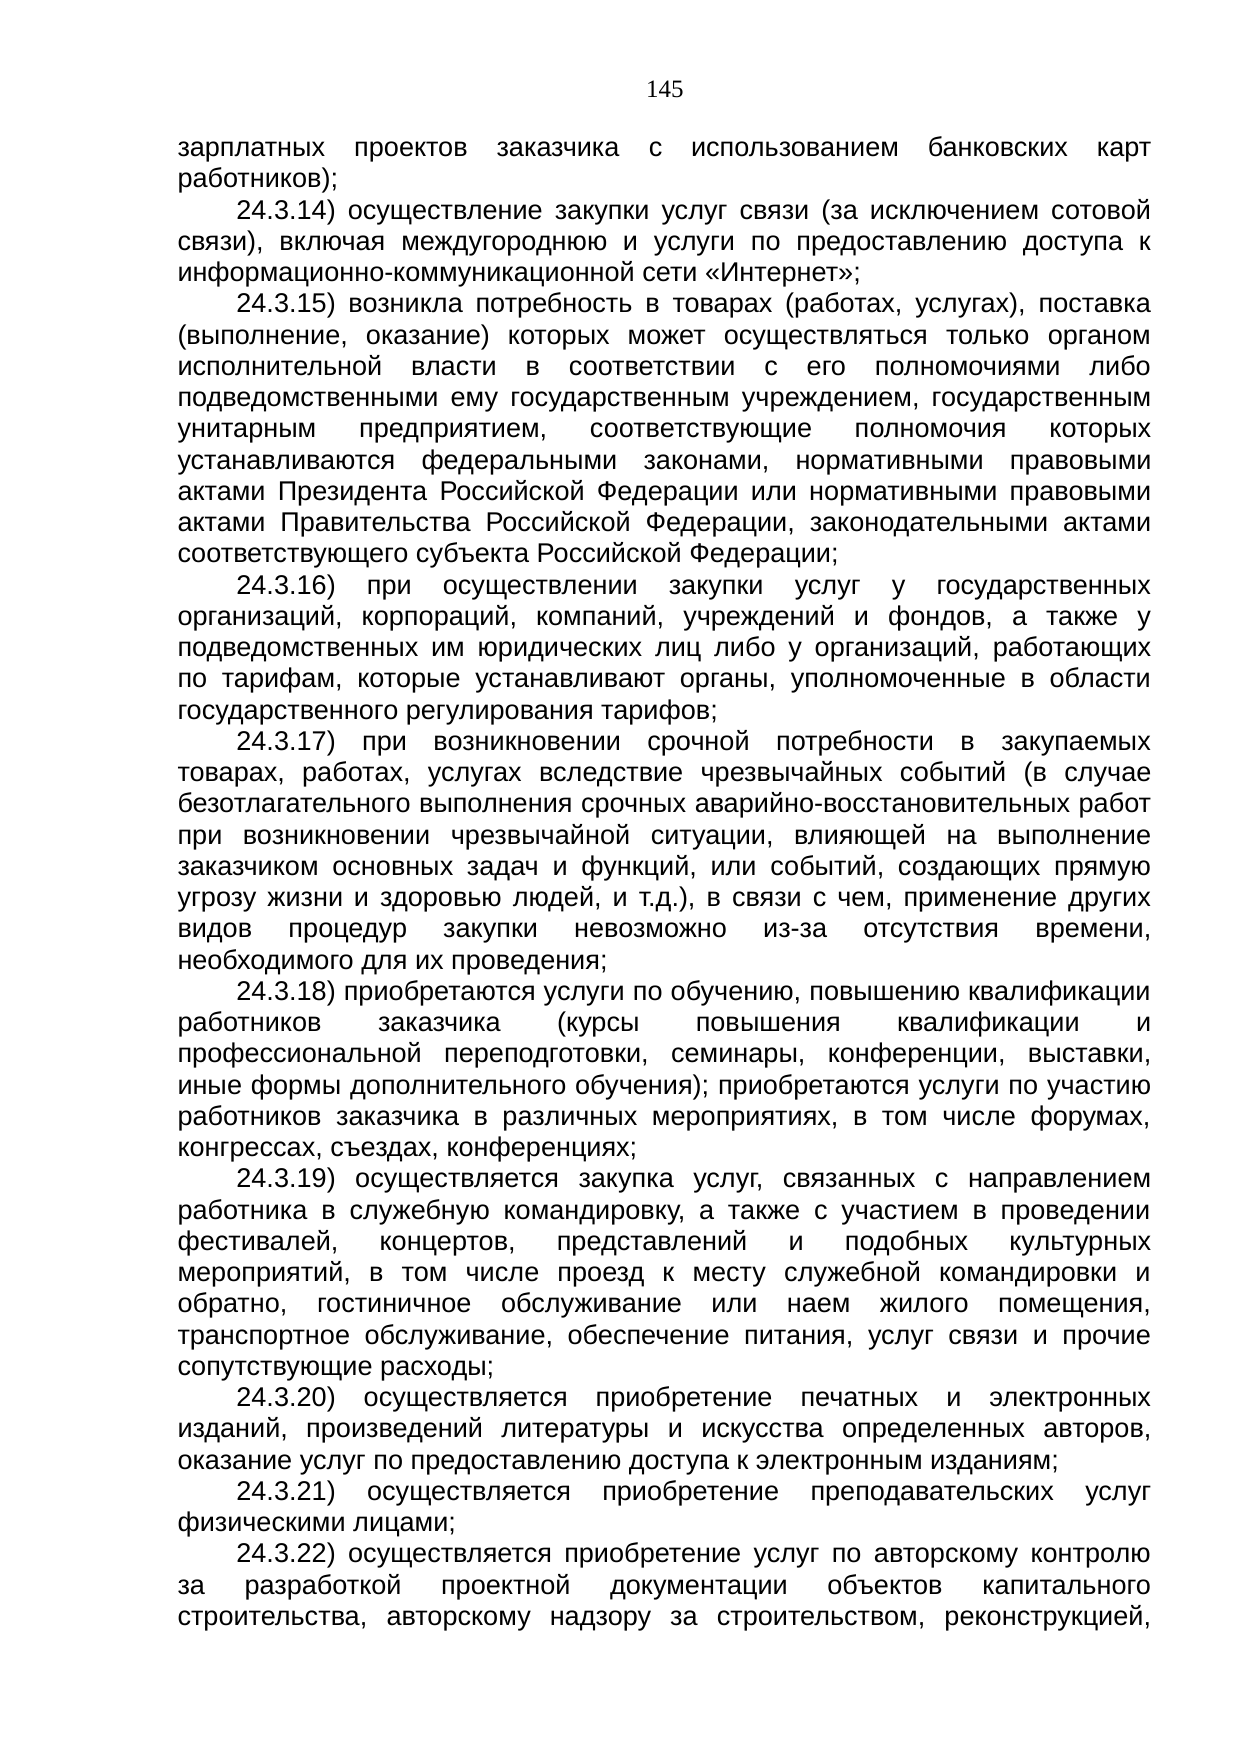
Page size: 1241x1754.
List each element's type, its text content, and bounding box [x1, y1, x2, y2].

text 24.3.16) при осуществлении закупки услуг у государственных организаций, корпораций, компаний, учреждений и фондов, а также у подведомственных им юридических лиц либо у организаций, работающих по тарифам, которые устанавливают органы, уполномоченные в области государственного регулирования тарифов; [177, 569, 1152, 725]
text зарплатных проектов заказчика с использованием банковских карт работников); [177, 131, 1152, 194]
text 24.3.15) возникла потребность в товарах (работах, услугах), поставка (выполнение, оказание) которых может осуществляться только органом исполнительной власти в соответствии с его полномочиями либо подведомственными ему государственным учреждением, государственным унитарным предприятием, соответствующие полномочия которых устанавливаются федеральными законами, нормативными правовыми актами Президента Российской Федерации или нормативными правовыми актами Правительства Российской Федерации, законодательными актами соответствующего субъекта Российской Федерации; [177, 287, 1152, 569]
text 24.3.21) осуществляется приобретение преподавательских услуг физическими лицами; [177, 1475, 1152, 1537]
text 24.3.14) осуществление закупки услуг связи (за исключением сотовой связи), включая междугороднюю и услуги по предоставлению доступа к информационно-коммуникационной сети «Интернет»; [177, 194, 1152, 287]
text 24.3.19) осуществляется закупка услуг, связанных с направлением работника в служебную командировку, а также с участием в проведении фестивалей, концертов, представлений и подобных культурных мероприятий, в том числе проезд к месту служебной командировки и обратно, гостиничное обслуживание или наем жилого помещения, транспортное обслуживание, обеспечение питания, услуг связи и прочие сопутствующие расходы; [177, 1162, 1152, 1381]
text 24.3.17) при возникновении срочной потребности в закупаемых товарах, работах, услугах вследствие чрезвычайных событий (в случае безотлагательного выполнения срочных аварийно-восстановительных работ при возникновении чрезвычайной ситуации, влияющей на выполнение заказчиком основных задач и функций, или событий, создающих прямую угрозу жизни и здоровью людей, и т.д.), в связи с чем, применение других видов процедур закупки невозможно из-за отсутствия времени, необходимого для их проведения; [177, 725, 1152, 975]
text 24.3.22) осуществляется приобретение услуг по авторскому контролю за разработкой проектной документации объектов капитального строительства, авторскому надзору за строительством, реконструкцией, [177, 1537, 1152, 1631]
text 24.3.18) приобретаются услуги по обучению, повышению квалификации работников заказчика (курсы повышения квалификации и профессиональной переподготовки, семинары, конференции, выставки, иные формы дополнительного обучения); приобретаются услуги по участию работников заказчика в различных мероприятиях, в том числе форумах, конгрессах, съездах, конференциях; [177, 975, 1152, 1162]
text 24.3.20) осуществляется приобретение печатных и электронных изданий, произведений литературы и искусства определенных авторов, оказание услуг по предоставлению доступа к электронным изданиям; [177, 1381, 1152, 1475]
